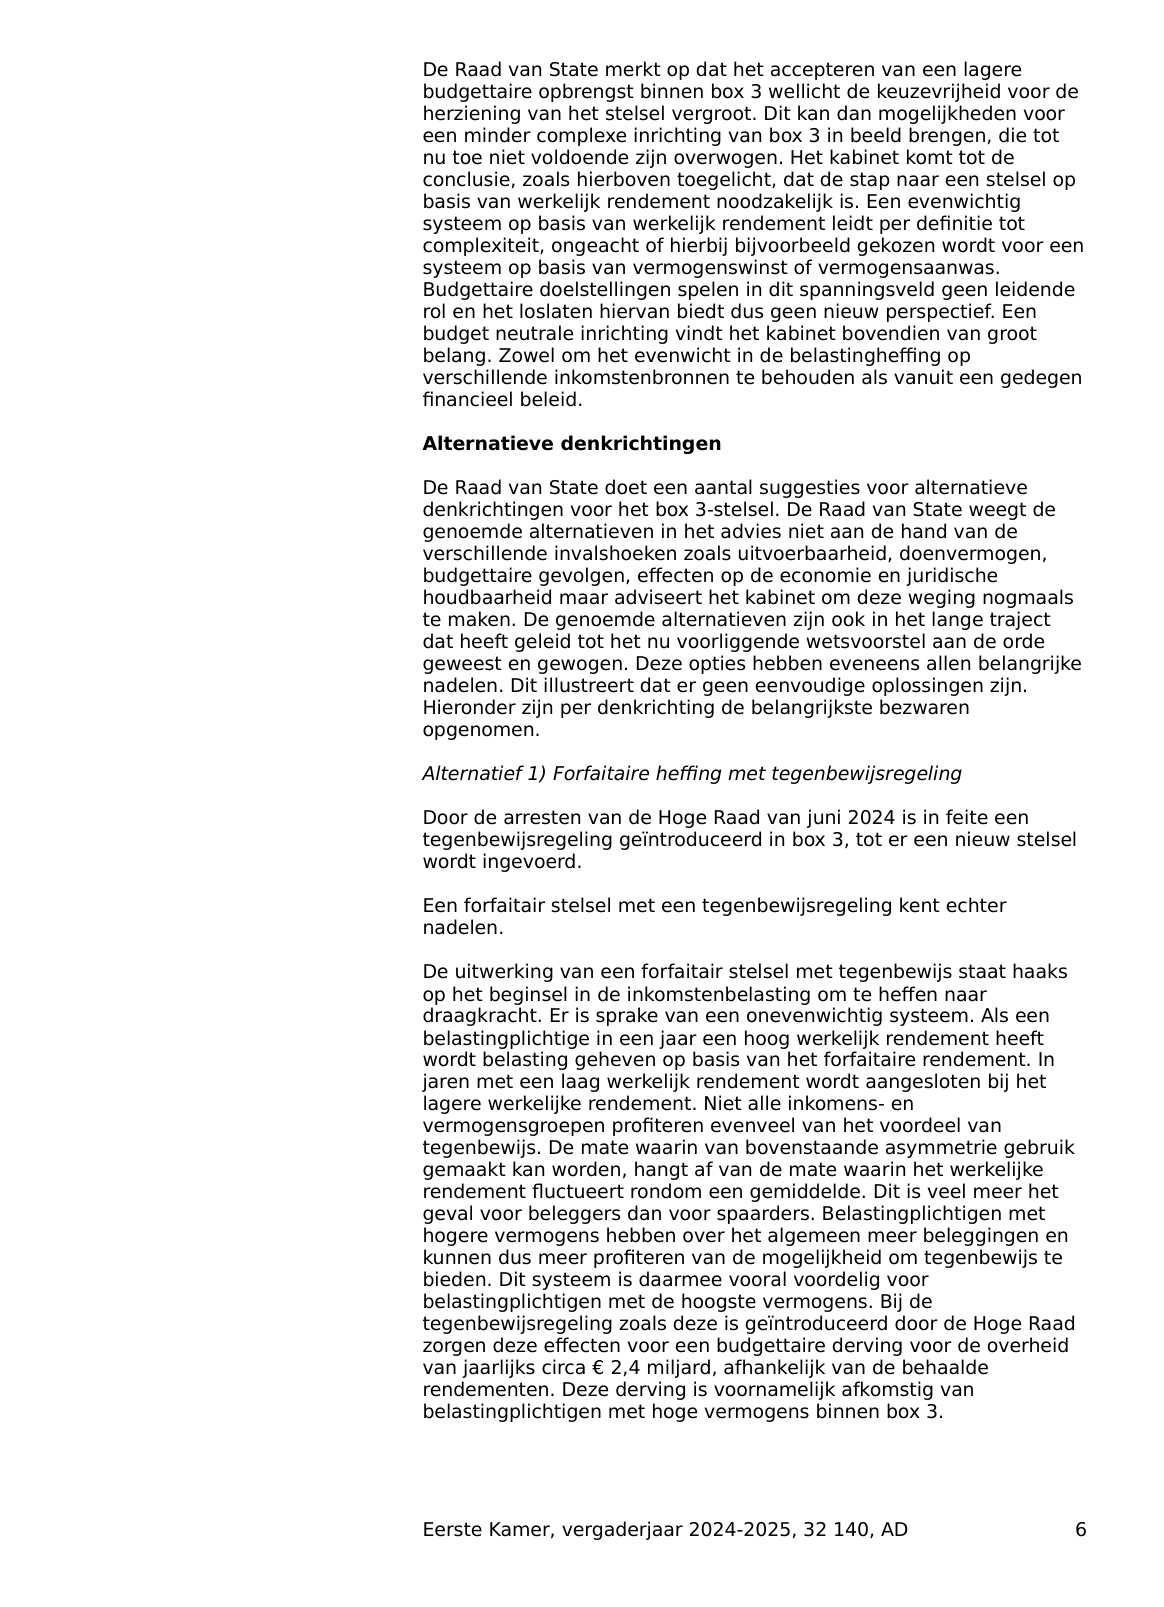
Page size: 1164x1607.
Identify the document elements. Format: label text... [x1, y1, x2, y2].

text Door de arresten van de Hoge Raad van juni 2024 is in feite een tegenbewijsregeling geïntroduceerd in box 3, tot er een nieuw stelsel wordt ingevoerd. [422, 807, 1087, 873]
text De uitwerking van een forfaitair stelsel met tegenbewijs staat haaks op het beginsel in de inkomstenbelasting om te heffen naar draagkracht. Er is sprake van een onevenwichtig systeem. Als een belastingplichtige in een jaar een hoog werkelijk rendement heeft wordt belasting geheven op basis van het forfaitaire rendement. In jaren met een laag werkelijk rendement wordt aangesloten bij het lagere werkelijke rendement. Niet alle inkomens- en vermogensgroepen profiteren evenveel van het voordeel van tegenbewijs. De mate waarin van bovenstaande asymmetrie gebruik gemaakt kan worden, hangt af van de mate waarin het werkelijke rendement fluctueert rondom een gemiddelde. Dit is veel meer het geval voor beleggers dan voor spaarders. Belastingplichtigen met hogere vermogens hebben over het algemeen meer beleggingen en kunnen dus meer profiteren van de mogelijkheid om tegenbewijs te bieden. Dit systeem is daarmee vooral voordelig voor belastingplichtigen met de hoogste vermogens. Bij de tegenbewijsregeling zoals deze is geïntroduceerd door de Hoge Raad zorgen deze effecten voor een budgettaire derving voor de overheid van jaarlijks circa € 2,4 miljard, afhankelijk van de behaalde rendementen. Deze derving is voornamelijk afkomstig van belastingplichtigen met hoge vermogens binnen box 3. [422, 961, 1087, 1423]
text Een forfaitair stelsel met een tegenbewijsregeling kent echter nadelen. [422, 895, 1087, 939]
subtitle Alternatieve denkrichtingen [422, 433, 1087, 455]
subtitle Alternatief 1) Forfaitaire heffing met tegenbewijsregeling [422, 763, 1087, 785]
text De Raad van State merkt op dat het accepteren van een lagere budgettaire opbrengst binnen box 3 wellicht de keuzevrijheid voor de herziening van het stelsel vergroot. Dit kan dan mogelijkheden voor een minder complexe inrichting van box 3 in beeld brengen, die tot nu toe niet voldoende zijn overwogen. Het kabinet komt tot de conclusie, zoals hierboven toegelicht, dat de stap naar een stelsel op basis van werkelijk rendement noodzakelijk is. Een evenwichtig systeem op basis van werkelijk rendement leidt per definitie tot complexiteit, ongeacht of hierbij bijvoorbeeld gekozen wordt voor een systeem op basis van vermogenswinst of vermogensaanwas. Budgettaire doelstellingen spelen in dit spanningsveld geen leidende rol en het loslaten hiervan biedt dus geen nieuw perspectief. Een budget neutrale inrichting vindt het kabinet bovendien van groot belang. Zowel om het evenwicht in de belastingheffing op verschillende inkomstenbronnen te behouden als vanuit een gedegen financieel beleid. [422, 59, 1087, 411]
text De Raad van State doet een aantal suggesties voor alternatieve denkrichtingen voor het box 3-stelsel. De Raad van State weegt de genoemde alternatieven in het advies niet aan de hand van de verschillende invalshoeken zoals uitvoerbaarheid, doenvermogen, budgettaire gevolgen, effecten op de economie en juridische houdbaarheid maar adviseert het kabinet om deze weging nogmaals te maken. De genoemde alternatieven zijn ook in het lange traject dat heeft geleid tot het nu voorliggende wetsvoorstel aan de orde geweest en gewogen. Deze opties hebben eveneens allen belangrijke nadelen. Dit illustreert dat er geen eenvoudige oplossingen zijn. Hieronder zijn per denkrichting de belangrijkste bezwaren opgenomen. [422, 477, 1087, 741]
